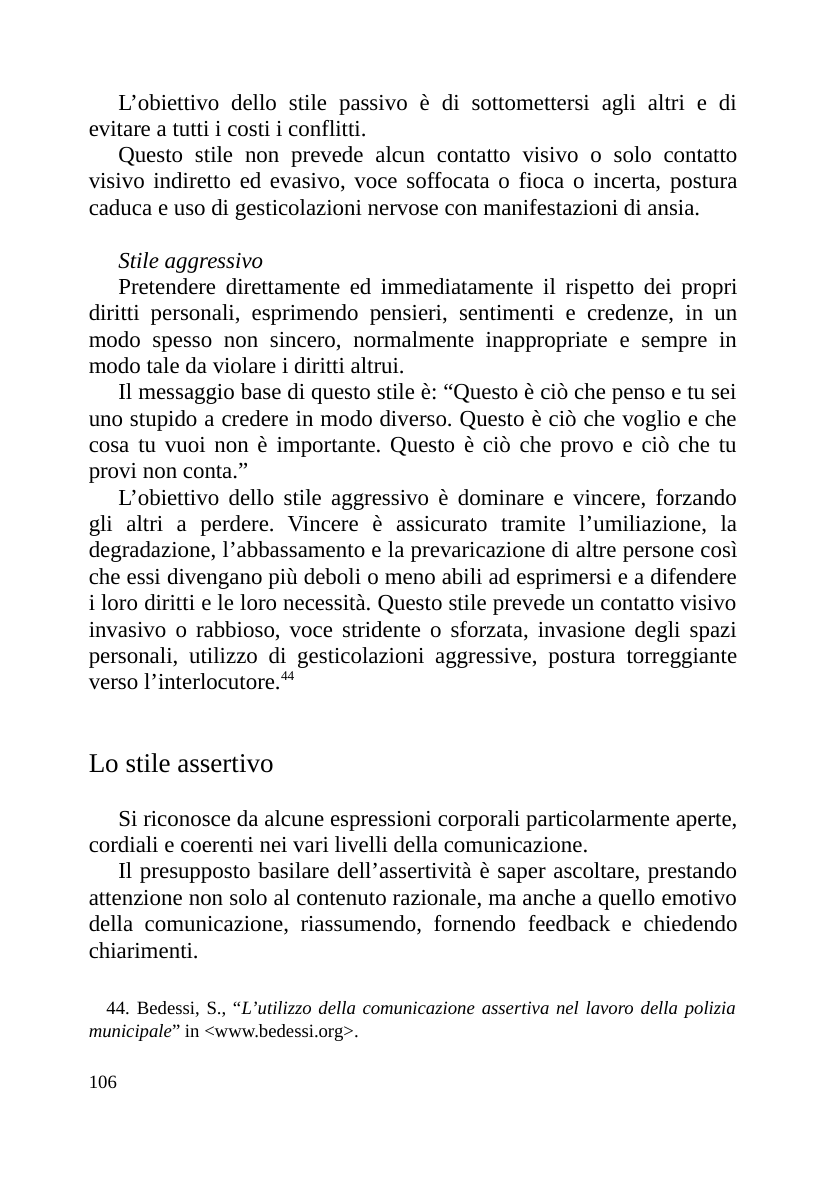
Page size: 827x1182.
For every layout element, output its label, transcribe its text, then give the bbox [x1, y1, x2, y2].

text L’obiettivo dello stile aggressivo è dominare e vincere, forzando gli altri a perdere. Vincere è assicurato tramite l’umiliazione, la degradazione, l’abbassamento e la prevaricazione di altre persone così che essi divengano più deboli o meno abili ad esprimersi e a difendere i loro diritti e le loro necessità. Questo stile prevede un contatto visivo invasivo o rabbioso, voce stridente o sforzata, invasione degli spazi personali, utilizzo di gesticolazioni aggressive, postura torreggiante verso l’interlocutore. [88, 484, 738, 695]
text Pretendere direttamente ed immediatamente il rispetto dei propri diritti personali, esprimendo pensieri, sentimenti e credenze, in un modo spesso non sincero, normalmente inappropriate e sempre in modo tale da violare i diritti altrui. [88, 273, 738, 378]
text Si riconosce da alcune espressioni corporali particolarmente aperte, cordiali e coerenti nei vari livelli della comunicazione. [88, 805, 738, 858]
text Il presupposto basilare dell’assertività è saper ascoltare, prestando attenzione non solo al contenuto razionale, ma anche a quello emotivo della comunicazione, riassumendo, fornendo feedback e chiedendo chiarimenti. [88, 858, 738, 963]
text Stile aggressivo [88, 247, 738, 273]
text Bedessi, S., “L’utilizzo della comunicazione assertiva nel lavoro della polizia municipale” in <www.bedessi.org>. [88, 994, 738, 1042]
subtitle Lo stile assertivo [88, 747, 738, 778]
text Questo stile non prevede alcun contatto visivo o solo contatto visivo indiretto ed evasivo, voce soffocata o fioca o incerta, postura caduca e uso di gesticolazioni nervose con manifestazioni di ansia. [88, 141, 738, 220]
text L’obiettivo dello stile passivo è di sottomettersi agli altri e di evitare a tutti i costi i conflitti. [88, 88, 738, 141]
text Il messaggio base di questo stile è: “Questo è ciò che penso e tu sei uno stupido a credere in modo diverso. Questo è ciò che voglio e che cosa tu vuoi non è importante. Questo è ciò che provo e ciò che tu provi non conta.” [88, 378, 738, 484]
